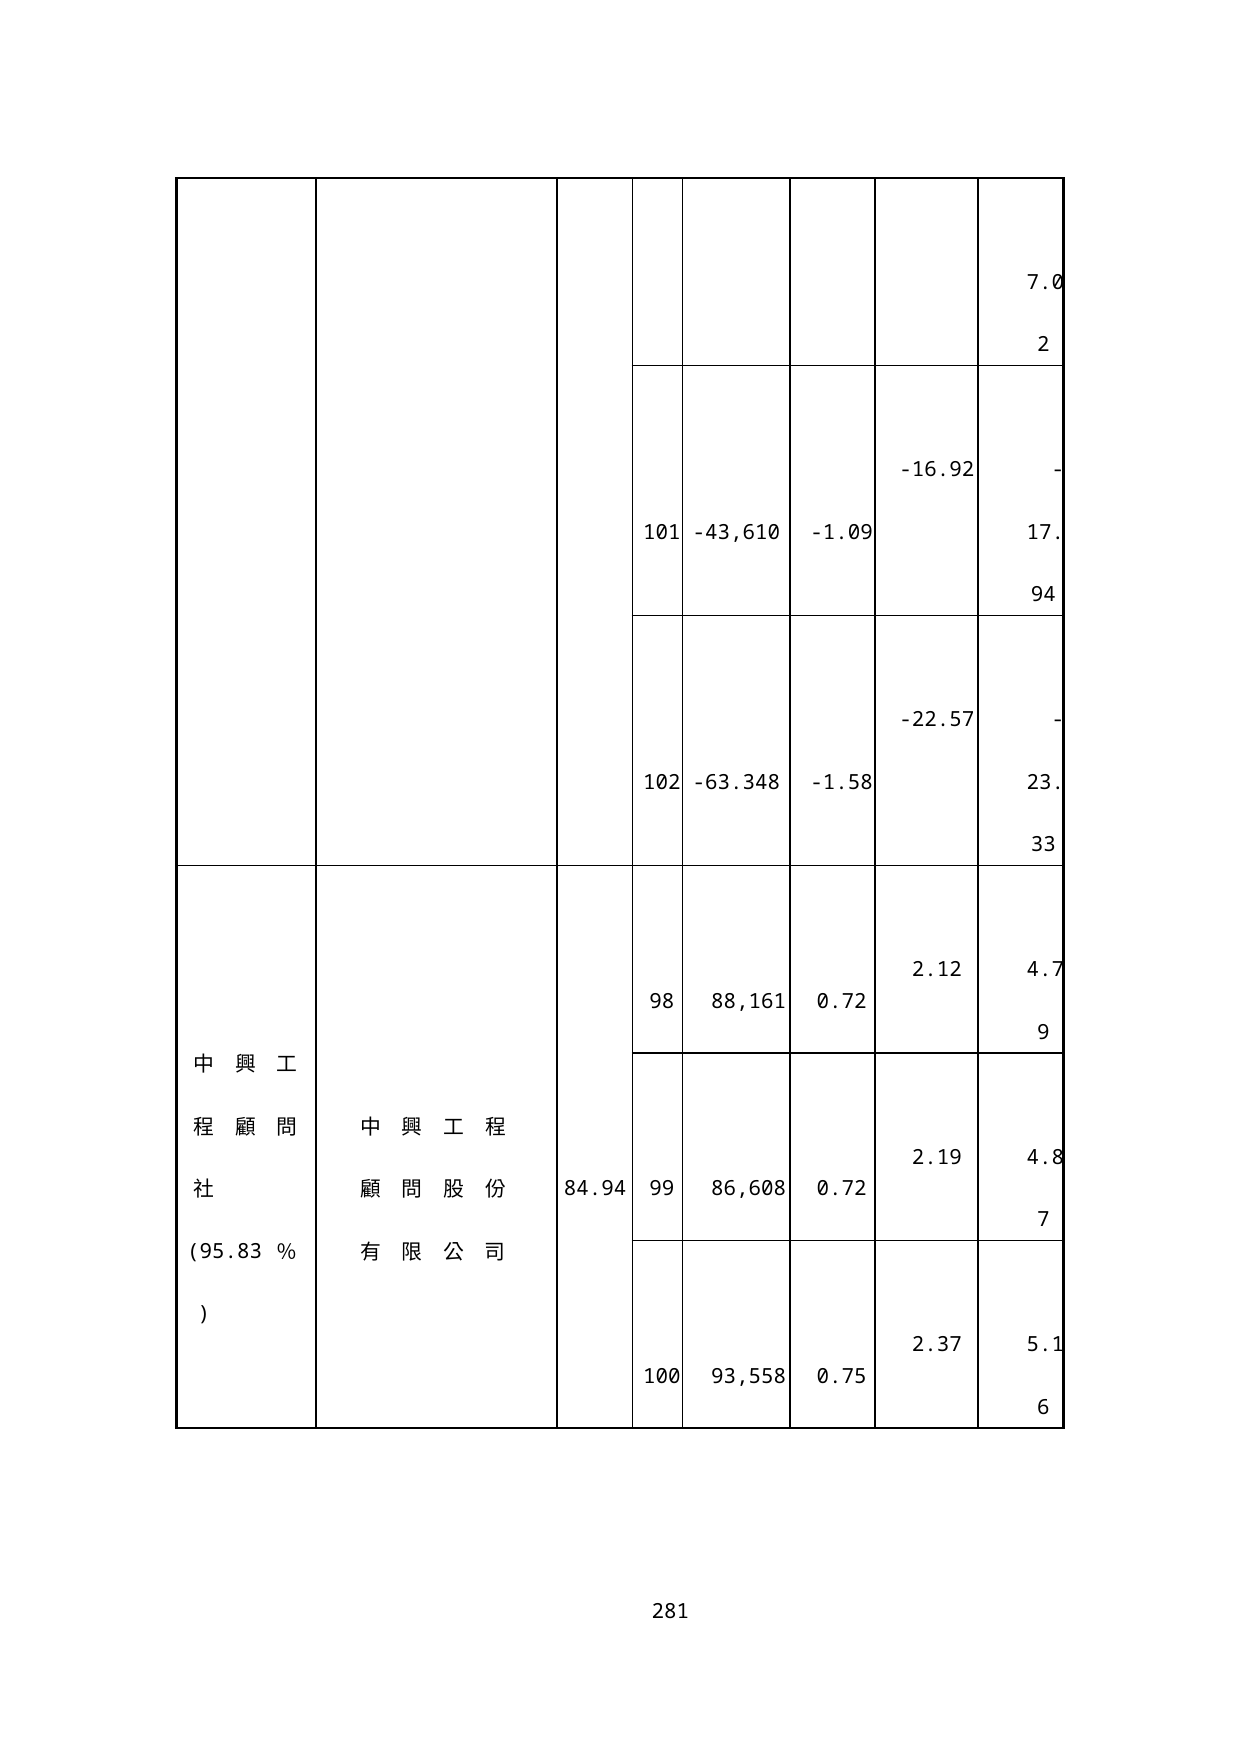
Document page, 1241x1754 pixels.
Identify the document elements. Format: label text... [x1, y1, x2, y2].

table_cell 5.16 [979, 1241, 1062, 1427]
table_cell [876, 179, 977, 365]
table_cell -63.348 [683, 616, 789, 865]
table_cell 2.19 [876, 1054, 977, 1240]
table_cell -22.57 [876, 616, 977, 865]
table_cell -43,610 [683, 366, 789, 615]
table_cell 88,161 [683, 866, 789, 1052]
table_cell 2.37 [876, 1241, 977, 1427]
table_cell -23.33 [979, 616, 1062, 865]
table_cell 98 [633, 866, 682, 1052]
table_cell 99 [633, 1054, 682, 1240]
table_cell -16.92 [876, 366, 977, 615]
table_cell 101 [633, 366, 682, 615]
table_cell [317, 179, 556, 865]
table_cell 86,608 [683, 1054, 789, 1240]
table_cell -1.58 [791, 616, 874, 865]
table_cell [178, 179, 315, 865]
table_cell 4.79 [979, 866, 1062, 1052]
table_cell [683, 179, 789, 365]
table_cell [791, 179, 874, 365]
table_cell 4.87 [979, 1054, 1062, 1240]
table_cell 0.72 [791, 866, 874, 1052]
table_cell 中興工程顧問股份有限公司 [317, 866, 556, 1427]
table_cell -17.94 [979, 366, 1062, 615]
table_cell 102 [633, 616, 682, 865]
table_cell 100 [633, 1241, 682, 1427]
table_cell [633, 179, 682, 365]
table_cell [558, 179, 632, 865]
table_cell -7.02 [979, 179, 1062, 365]
table_cell -1.09 [791, 366, 874, 615]
table_cell 0.75 [791, 1241, 874, 1427]
table_cell 中興工程顧問社(95.83％) [178, 866, 315, 1427]
table_cell 93,558 [683, 1241, 789, 1427]
table_cell 0.72 [791, 1054, 874, 1240]
table_cell 2.12 [876, 866, 977, 1052]
table_cell 84.94 [558, 866, 632, 1427]
